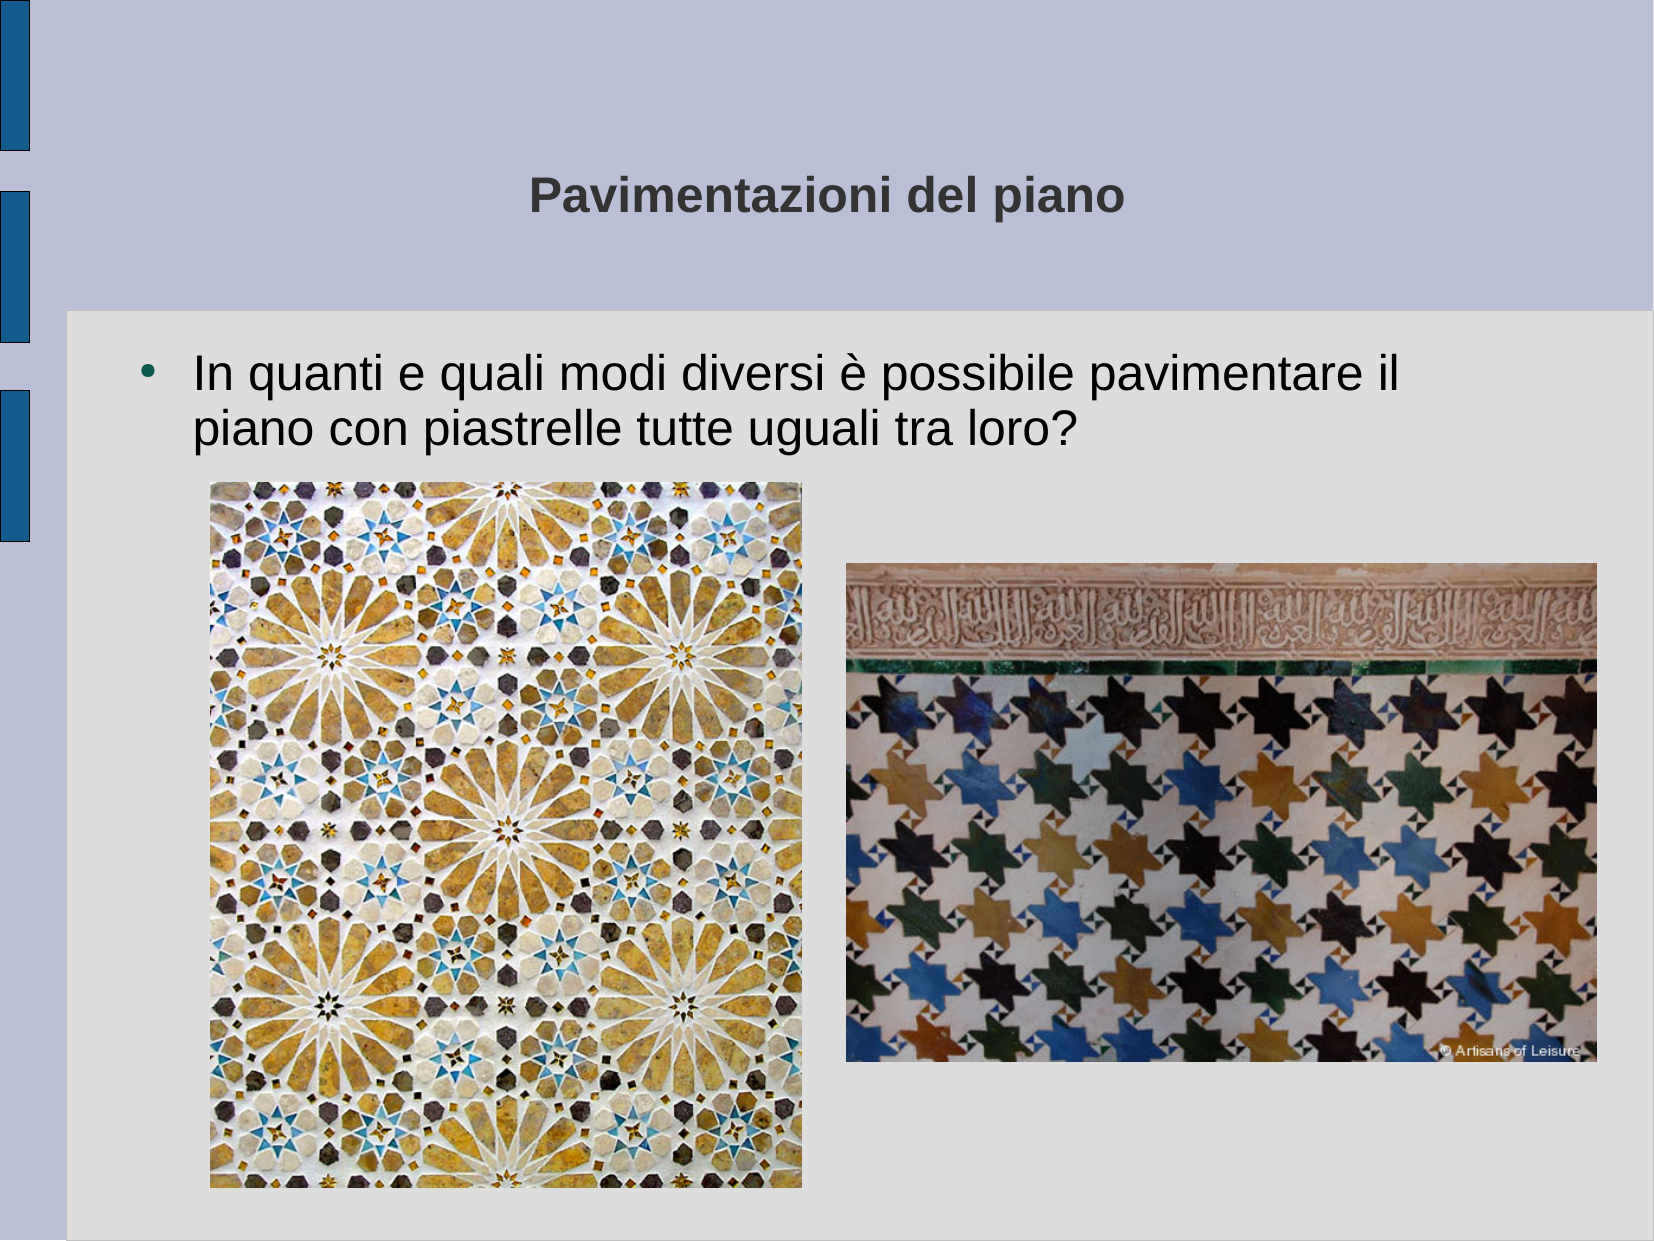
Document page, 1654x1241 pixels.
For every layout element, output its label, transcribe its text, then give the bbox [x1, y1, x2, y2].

picture [846, 563, 1597, 1062]
picture [210, 482, 802, 1188]
title Pavimentazioni del piano [121, 91, 1534, 299]
list In quanti e quali modi diversi è possibile pavimentare il piano con piastrelle tutte uguali tra loro? [121, 344, 1534, 1127]
